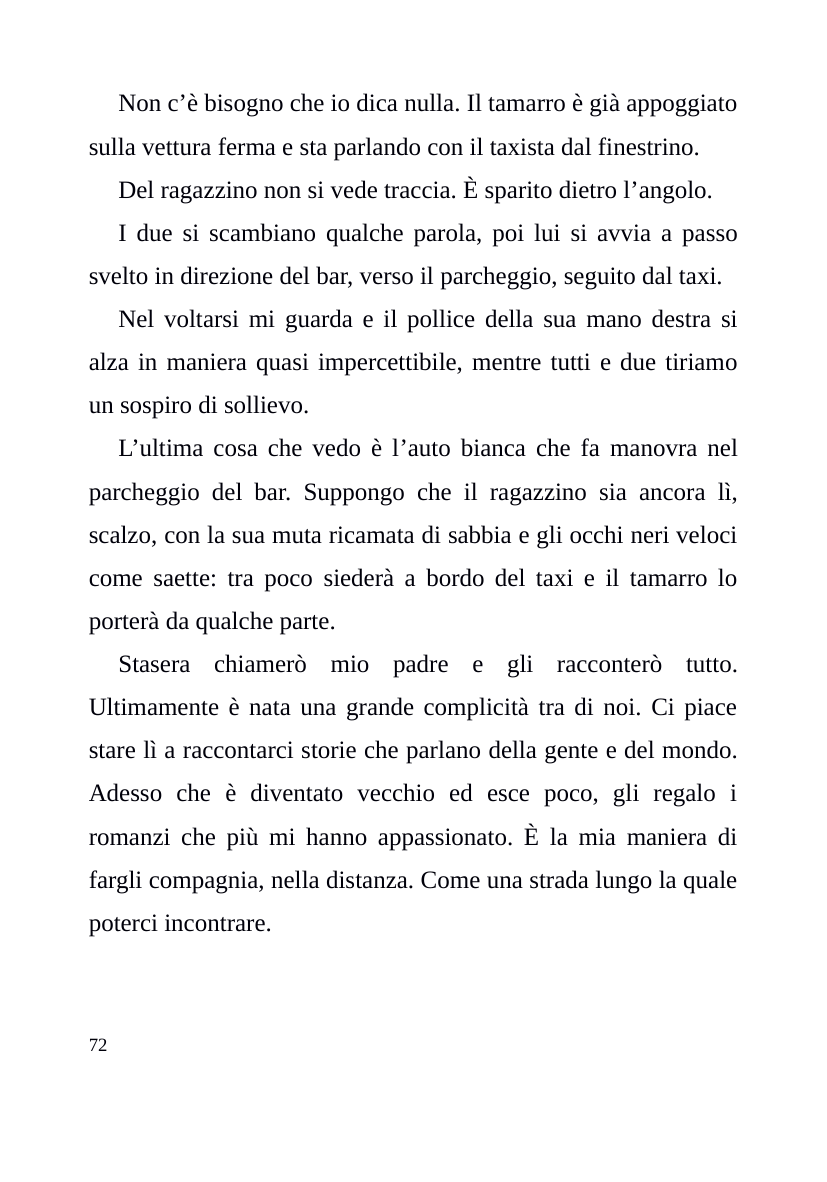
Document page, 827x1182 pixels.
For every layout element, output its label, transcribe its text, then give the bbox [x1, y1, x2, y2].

text Del ragazzino non si vede traccia. È sparito dietro l’angolo. [88, 175, 738, 203]
text Stasera chiamerò mio padre e gli racconterò tutto. Ultimamente è nata una grande complicità tra di noi. Ci piace stare lì a raccontarci storie che parlano della gente e del mondo. Adesso che è diventato vecchio ed esce poco, gli regalo i romanzi che più mi hanno appassionato. È la mia maniera di fargli compagnia, nella distanza. Come una strada lungo la quale poterci incontrare. [88, 649, 738, 937]
text Non c’è bisogno che io dica nulla. Il tamarro è già appoggiato sulla vettura ferma e sta parlando con il taxista dal finestrino. [88, 88, 738, 160]
text I due si scambiano qualche parola, poi lui si avvia a passo svelto in direzione del bar, verso il parcheggio, seguito dal taxi. [88, 218, 738, 290]
text Nel voltarsi mi guarda e il pollice della sua mano destra si alza in maniera quasi impercettibile, mentre tutti e due tiriamo un sospiro di sollievo. [88, 304, 738, 419]
text L’ultima cosa che vedo è l’auto bianca che fa manovra nel parcheggio del bar. Suppongo che il ragazzino sia ancora lì, scalzo, con la sua muta ricamata di sabbia e gli occhi neri veloci come saette: tra poco siederà a bordo del taxi e il tamarro lo porterà da qualche parte. [88, 433, 738, 635]
